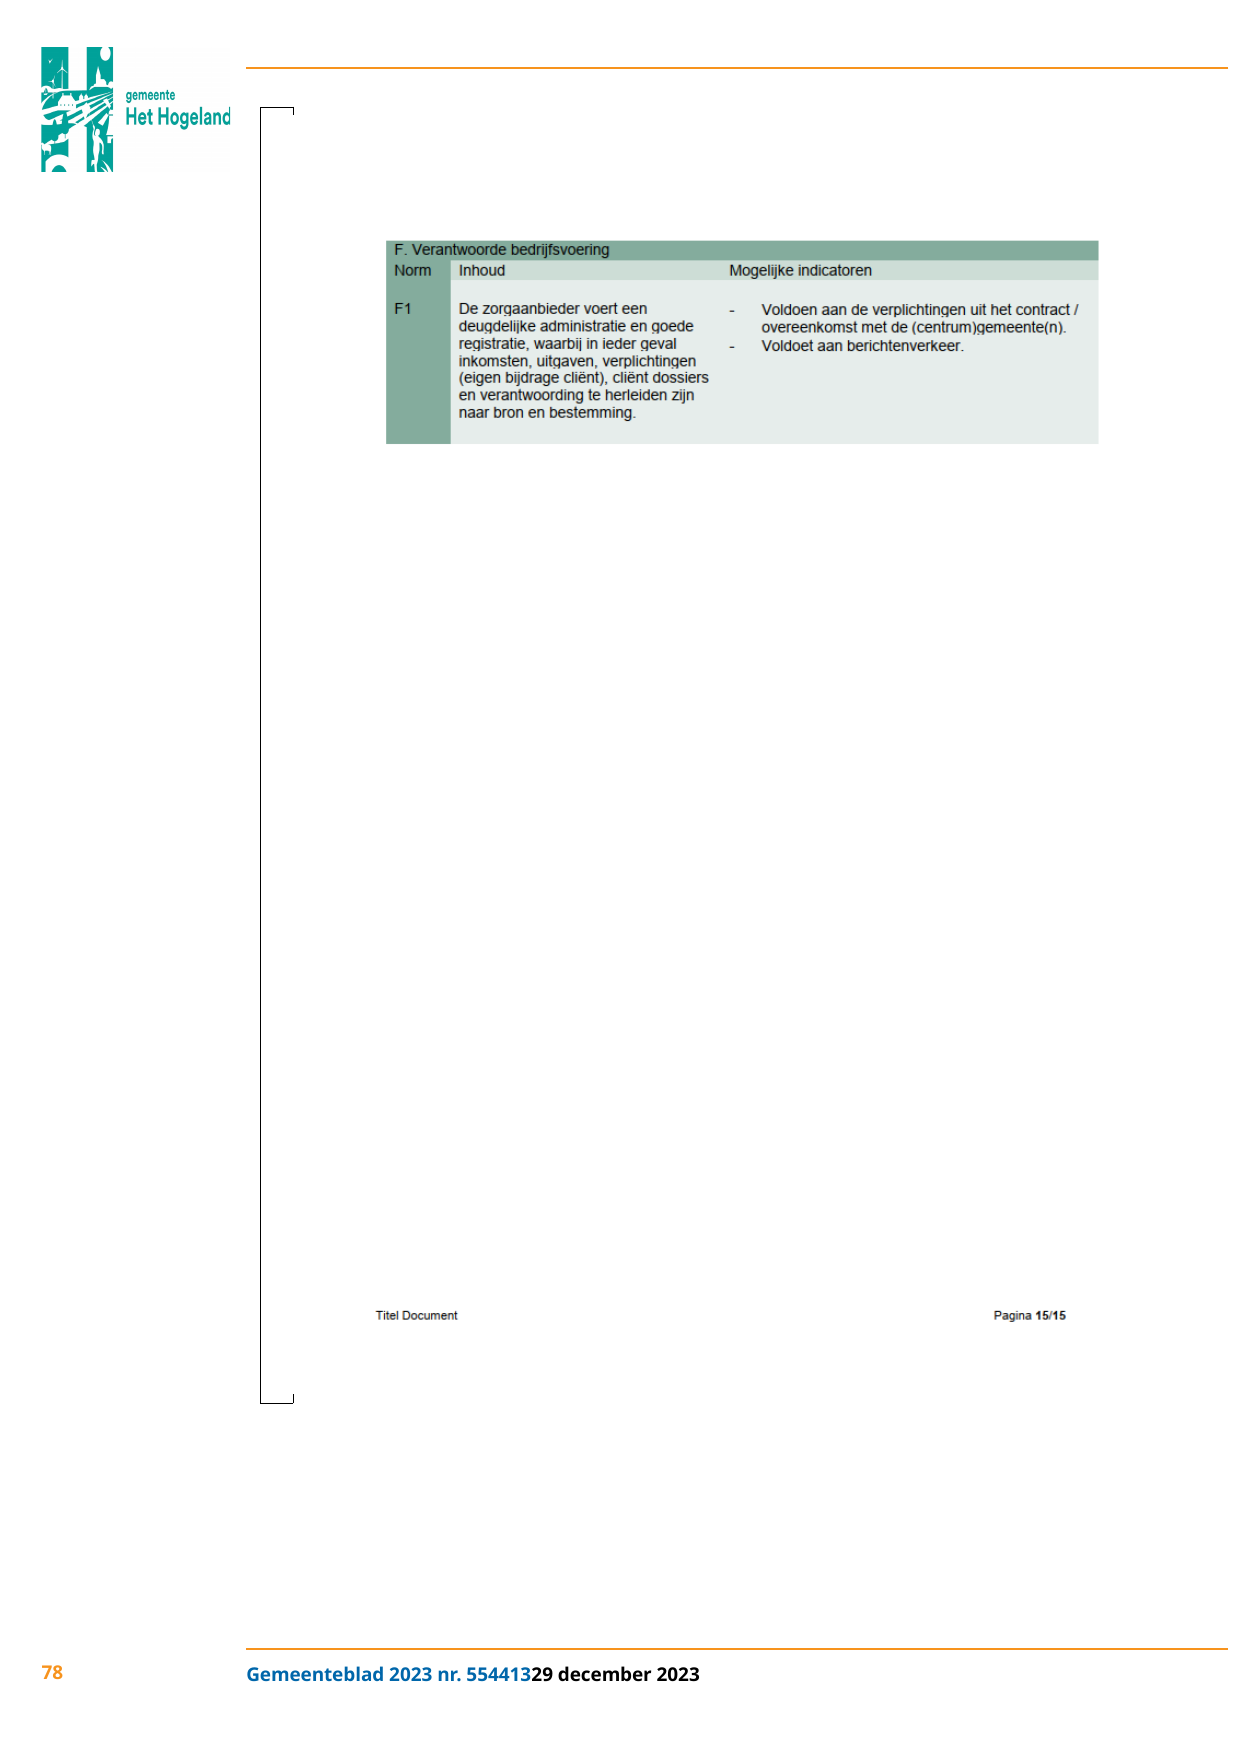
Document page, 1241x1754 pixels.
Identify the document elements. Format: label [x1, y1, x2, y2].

picture [41, 47, 231, 172]
picture [268, 115, 1173, 1394]
